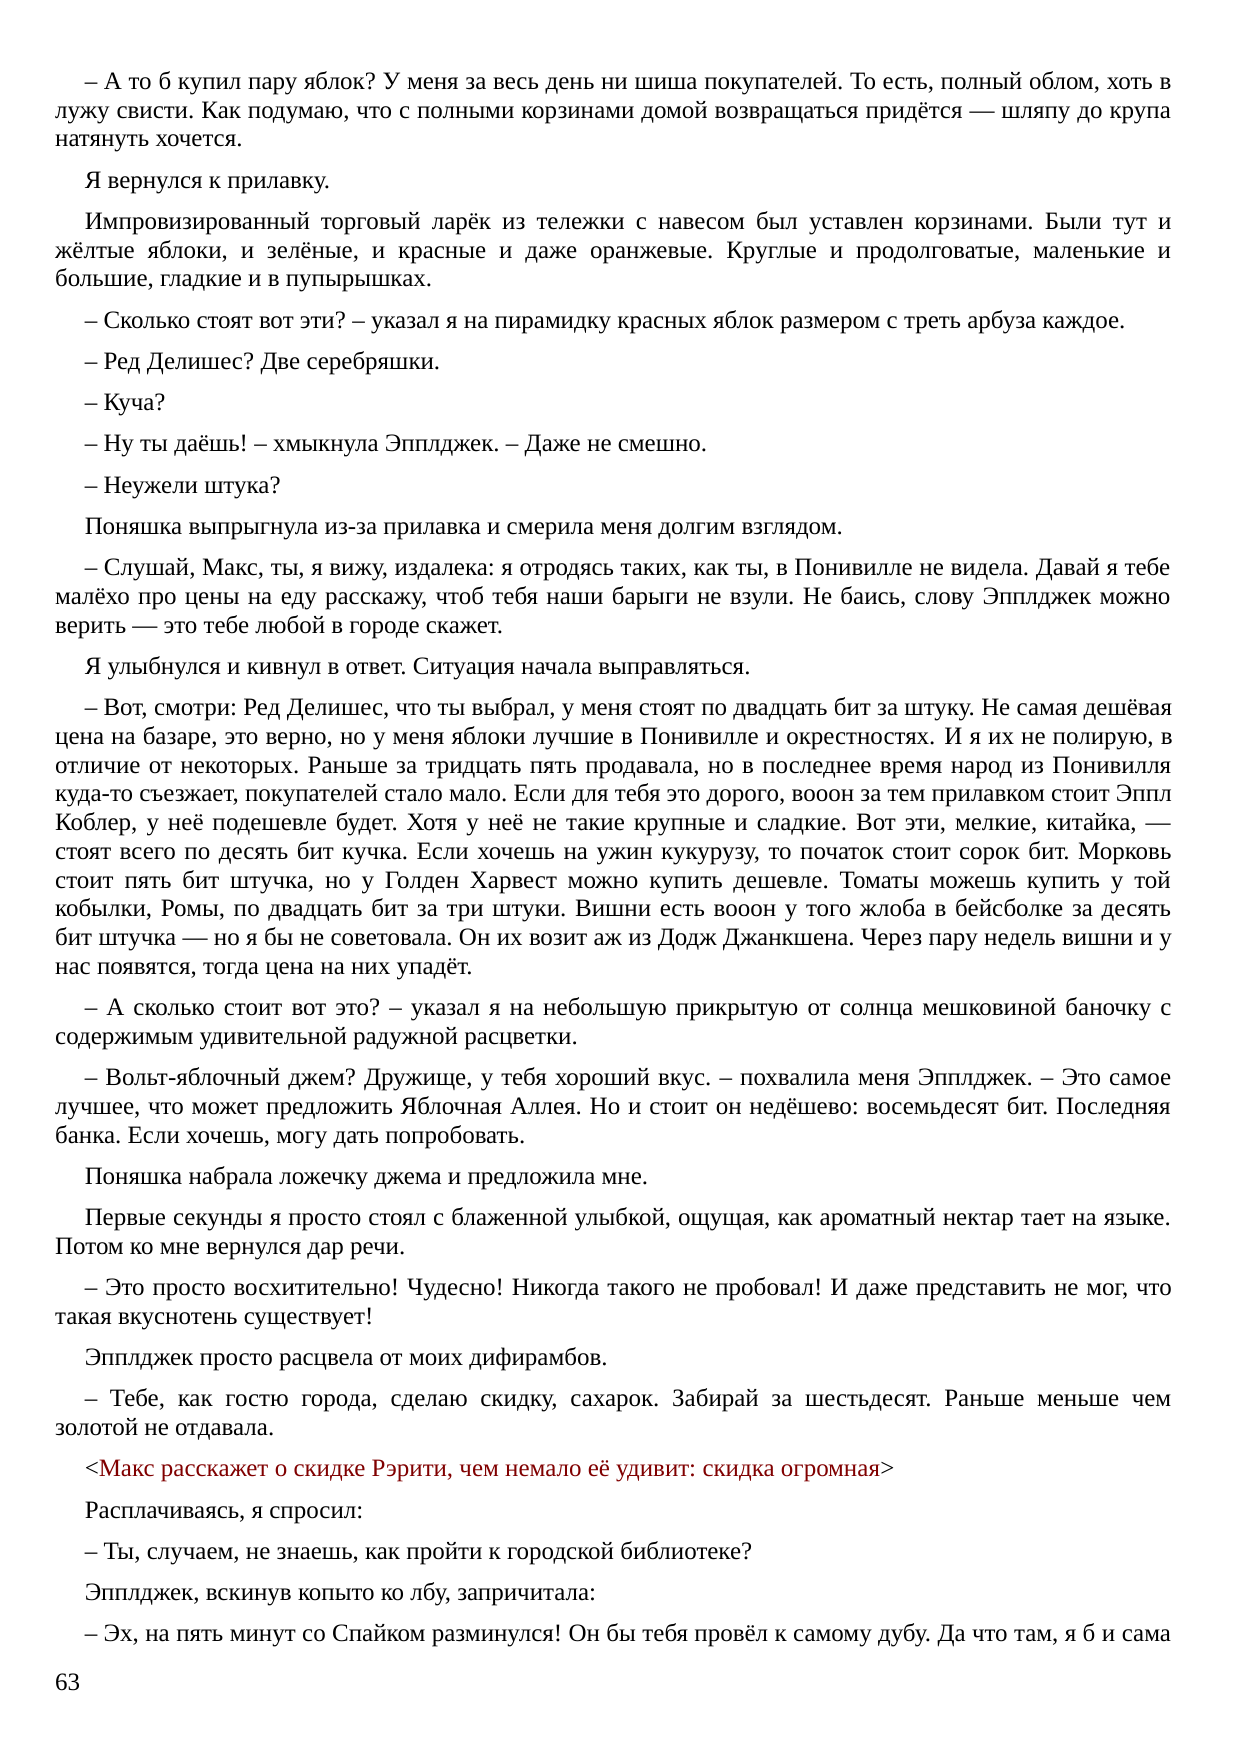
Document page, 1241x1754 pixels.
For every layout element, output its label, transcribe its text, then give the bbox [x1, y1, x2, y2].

text – Слушай, Макс, ты, я вижу, издалека: я отродясь таких, как ты, в Понивилле не видела. Давай я тебе малёхо про цены на еду расскажу, чтоб тебя наши барыги не взули. Не баись, слову Эпплджек можно верить — это тебе любой в городе скажет. [55, 552, 1173, 638]
text <Макс расскажет о скидке Рэрити, чем немало её удивит: скидка огромная> [55, 1453, 1173, 1482]
text – А то б купил пару яблок? У меня за весь день ни шиша покупателей. То есть, полный облом, хоть в лужу свисти. Как подумаю, что с полными корзинами домой возвращаться придётся — шляпу до крупа натянуть хочется. [55, 66, 1173, 152]
text – А сколько стоит вот это? – указал я на небольшую прикрытую от солнца мешковиной баночку с содержимым удивительной радужной расцветки. [55, 992, 1173, 1050]
text – Ред Делишес? Две серебряшки. [55, 346, 1173, 375]
text Поняшка набрала ложечку джема и предложила мне. [55, 1161, 1173, 1190]
text Эпплджек, вскинув копыто ко лбу, запричитала: [55, 1577, 1173, 1606]
text Я вернулся к прилавку. [55, 165, 1173, 193]
text – Это просто восхитительно! Чудесно! Никогда такого не пробовал! И даже представить не мог, что такая вкуснотень существует! [55, 1272, 1173, 1330]
text Эпплджек просто расцвела от моих дифирамбов. [55, 1342, 1173, 1371]
text – Неужели штука? [55, 470, 1173, 498]
text – Тебе, как гостю города, сделаю скидку, сахарок. Забирай за шестьдесят. Раньше меньше чем золотой не отдавала. [55, 1383, 1173, 1441]
text Импровизированный торговый ларёк из тележки с навесом был уставлен корзинами. Были тут и жёлтые яблоки, и зелёные, и красные и даже оранжевые. Круглые и продолговатые, маленькие и большие, гладкие и в пупырышках. [55, 206, 1173, 292]
text Я улыбнулся и кивнул в ответ. Ситуация начала выправляться. [55, 651, 1173, 680]
text – Ты, случаем, не знаешь, как пройти к городской библиотеке? [55, 1536, 1173, 1565]
text Первые секунды я просто стоял с блаженной улыбкой, ощущая, как ароматный нектар тает на языке. Потом ко мне вернулся дар речи. [55, 1202, 1173, 1260]
text – Вот, смотри: Ред Делишес, что ты выбрал, у меня стоят по двадцать бит за штуку. Не самая дешёвая цена на базаре, это верно, но у меня яблоки лучшие в Понивилле и окрестностях. И я их не полирую, в отличие от некоторых. Раньше за тридцать пять продавала, но в последнее время народ из Понивилля куда-то съезжает, покупателей стало мало. Если для тебя это дорого, вооон за тем прилавком стоит Эппл Коблер, у неё подешевле будет. Хотя у неё не такие крупные и сладкие. Вот эти, мелкие, китайка, — стоят всего по десять бит кучка. Если хочешь на ужин кукурузу, то початок стоит сорок бит. Морковь стоит пять бит штучка, но у Голден Харвест можно купить дешевле. Томаты можешь купить у той кобылки, Ромы, по двадцать бит за три штуки. Вишни есть вооон у того жлоба в бейсболке за десять бит штучка — но я бы не советовала. Он их возит аж из Додж Джанкшена. Через пару недель вишни и у нас появятся, тогда цена на них упадёт. [55, 692, 1173, 980]
text – Куча? [55, 387, 1173, 416]
text – Ну ты даёшь! – хмыкнула Эпплджек. – Даже не смешно. [55, 428, 1173, 457]
text – Вольт-яблочный джем? Дружище, у тебя хороший вкус. – похвалила меня Эпплджек. – Это самое лучшее, что может предложить Яблочная Аллея. Но и стоит он недёшево: восемьдесят бит. Последняя банка. Если хочешь, могу дать попробовать. [55, 1062, 1173, 1148]
text Поняшка выпрыгнула из-за прилавка и смерила меня долгим взглядом. [55, 511, 1173, 540]
text – Эх, на пять минут со Спайком разминулся! Он бы тебя провёл к самому дубу. Да что там, я б и сама [55, 1618, 1173, 1647]
text – Сколько стоят вот эти? – указал я на пирамидку красных яблок размером с треть арбуза каждое. [55, 305, 1173, 333]
text Расплачиваясь, я спросил: [55, 1495, 1173, 1523]
